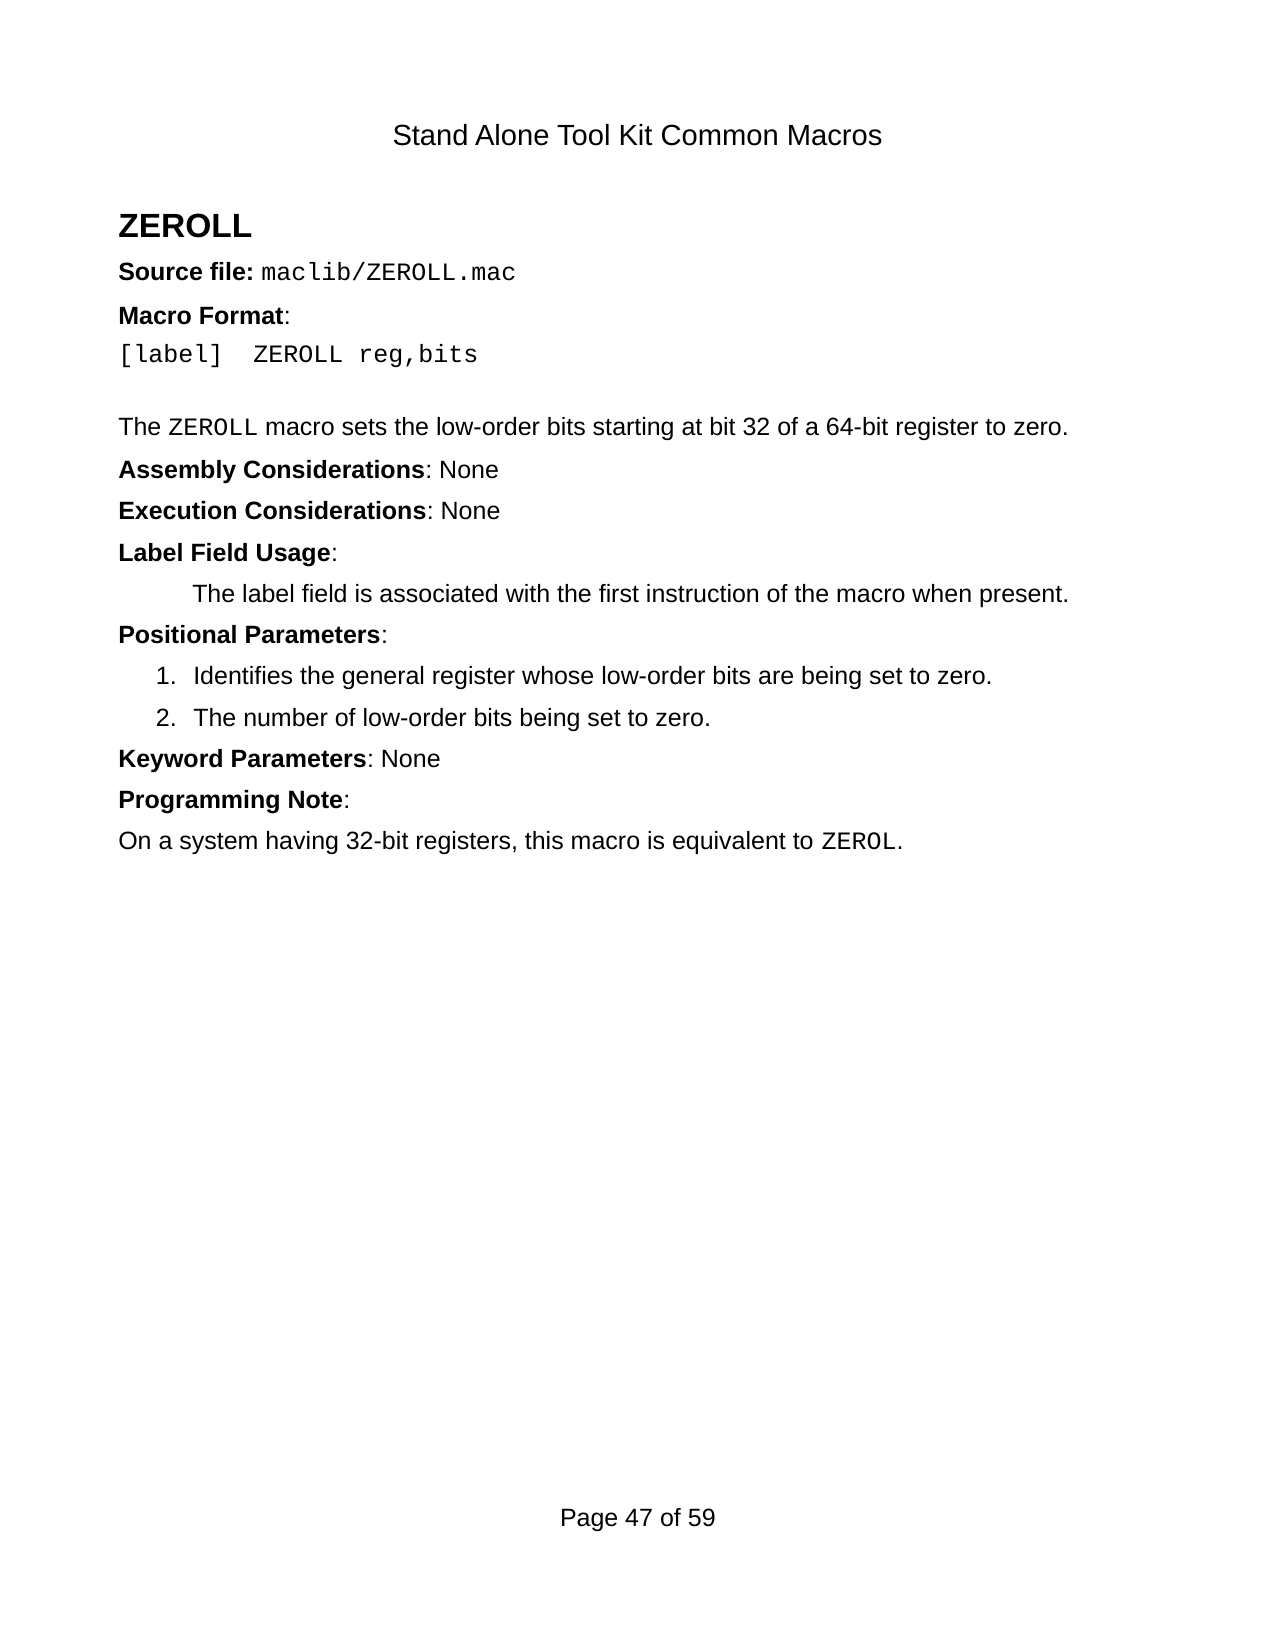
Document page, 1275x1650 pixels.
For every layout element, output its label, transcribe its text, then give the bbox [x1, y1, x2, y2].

text The label field is associated with the first instruction of the macro when present. [192, 579, 1157, 607]
text Source file: maclib/ZEROLL.mac [118, 257, 1157, 288]
text Macro Format: [118, 301, 1157, 329]
list The number of low-order bits being set to zero. [156, 702, 1157, 731]
text Keyword Parameters: None [118, 744, 1157, 772]
subtitle ZEROLL [118, 206, 1157, 245]
text Positional Parameters: [118, 620, 1157, 649]
text Assembly Considerations: None [118, 455, 1157, 484]
text Execution Considerations: None [118, 496, 1157, 525]
text On a system having 32-bit registers, this macro is equivalent to ZEROL. [118, 826, 1157, 857]
text [label] ZEROLL reg,bits [118, 342, 1157, 370]
text Label Field Usage: [118, 537, 1157, 566]
text Programming Note: [118, 785, 1157, 814]
text The ZEROLL macro sets the low-order bits starting at bit 32 of a 64-bit register to zero. [118, 412, 1157, 442]
list Identifies the general register whose low-order bits are being set to zero. [156, 661, 1157, 690]
